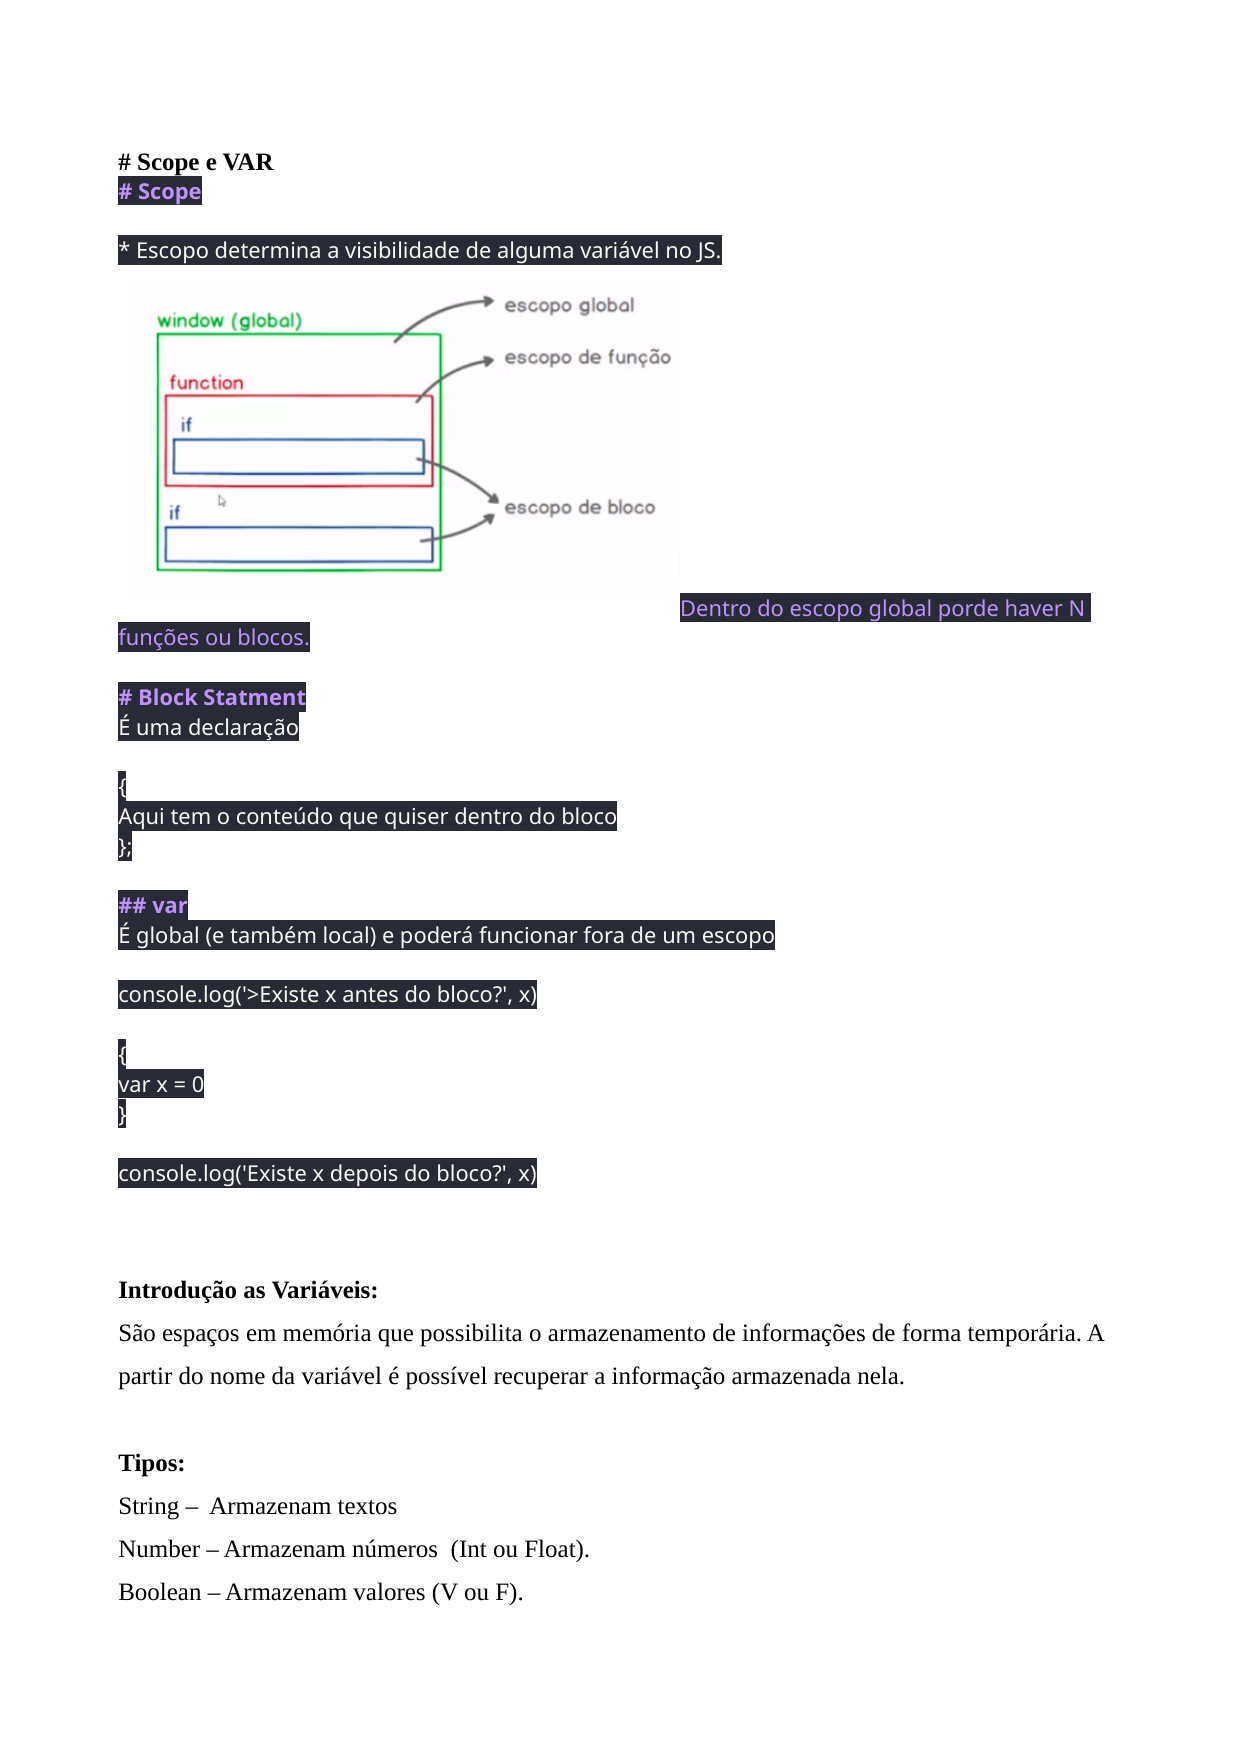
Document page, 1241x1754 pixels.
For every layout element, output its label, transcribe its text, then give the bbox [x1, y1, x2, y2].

text # Block Statment [118, 682, 1122, 712]
text console.log('>Existe x antes do bloco?', x) [118, 979, 1122, 1009]
text { [118, 1039, 1122, 1069]
text } [118, 1098, 1122, 1128]
text São espaços em memória que possibilita o armazenamento de informações de forma temporária. A partir do nome da variável é possível recuperar a informação armazenada nela. [118, 1318, 1122, 1390]
picture [128, 279, 532, 596]
text # Scope e VAR [118, 147, 1122, 176]
text }; [118, 831, 1122, 861]
text { [118, 771, 1122, 801]
text * Escopo determina a visibilidade de alguma variável no JS. [118, 235, 1122, 265]
text Tipos: [118, 1448, 1122, 1476]
text Dentro do escopo global porde haver N funções ou blocos. [118, 592, 1122, 652]
text ## var [118, 890, 1122, 920]
text Boolean – Armazenam valores (V ou F). [118, 1577, 1122, 1606]
text É global (e também local) e poderá funcionar fora de um escopo [118, 920, 1122, 950]
text # Scope [118, 176, 1122, 205]
text String – Armazenam textos [118, 1491, 1122, 1519]
text Aqui tem o conteúdo que quiser dentro do bloco [118, 801, 1122, 831]
text Number – Armazenam números (Int ou Float). [118, 1534, 1122, 1563]
text var x = 0 [118, 1069, 1122, 1098]
text É uma declaração [118, 712, 1122, 741]
text console.log('Existe x depois do bloco?', x) [118, 1158, 1122, 1188]
text Introdução as Variáveis: [118, 1275, 1122, 1304]
